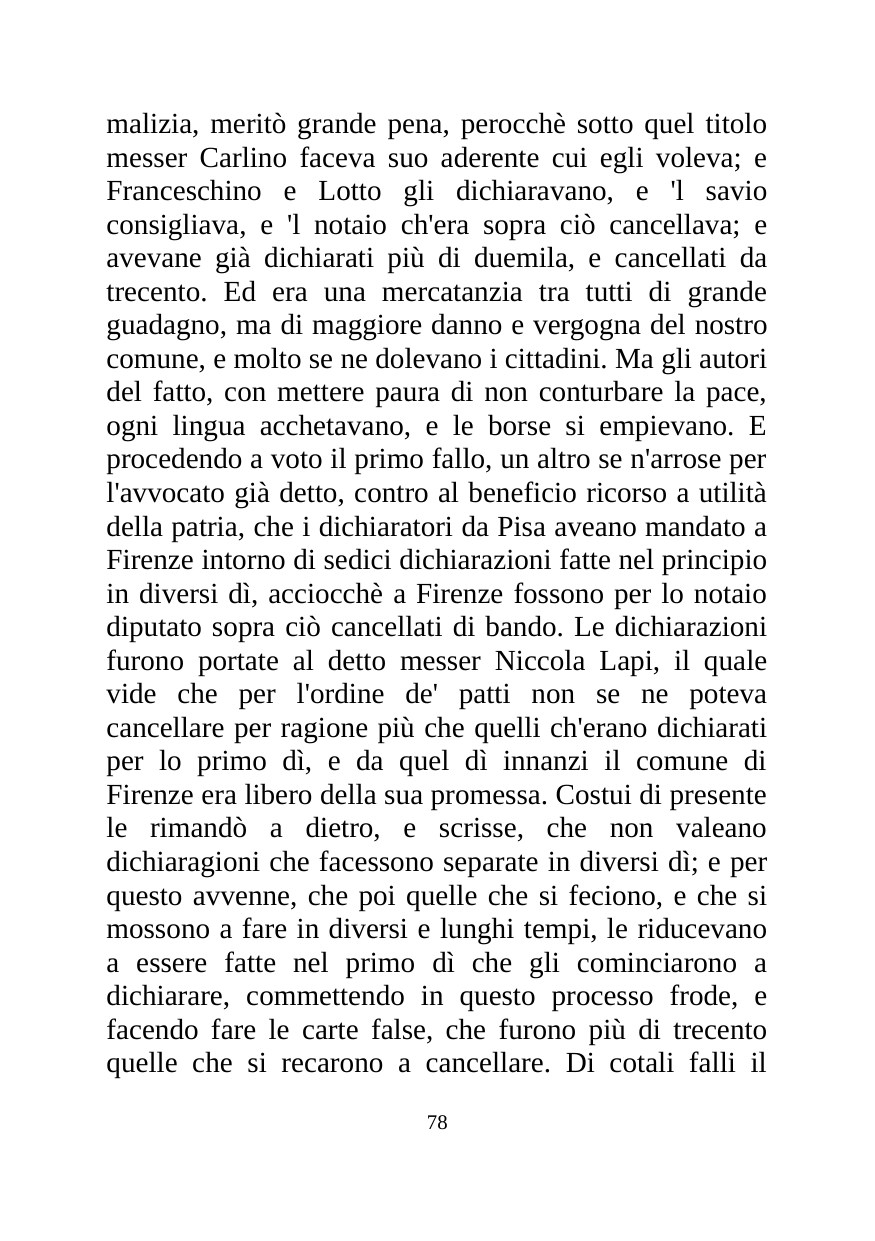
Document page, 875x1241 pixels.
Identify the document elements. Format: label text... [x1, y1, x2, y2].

text malizia, meritò grande pena, perocchè sotto quel titolo messer Carlino faceva suo aderente cui egli voleva; e Franceschino e Lotto gli dichiaravano, e 'l savio consigliava, e 'l notaio ch'era sopra ciò cancellava; e avevane già dichiarati più di duemila, e cancellati da trecento. Ed era una mercatanzia tra tutti di grande guadagno, ma di maggiore danno e vergogna del nostro comune, e molto se ne dolevano i cittadini. Ma gli autori del fatto, con mettere paura di non conturbare la pace, ogni lingua acchetavano, e le borse si empievano. E procedendo a voto il primo fallo, un altro se n'arrose per l'avvocato già detto, contro al beneficio ricorso a utilità della patria, che i dichiaratori da Pisa aveano mandato a Firenze intorno di sedici dichiarazioni fatte nel principio in diversi dì, acciocchè a Firenze fossono per lo notaio diputato sopra ciò cancellati di bando. Le dichiarazioni furono portate al detto messer Niccola Lapi, il quale vide che per l'ordine de' patti non se ne poteva cancellare per ragione più che quelli ch'erano dichiarati per lo primo dì, e da quel dì innanzi il comune di Firenze era libero della sua promessa. Costui di presente le rimandò a dietro, e scrisse, che non valeano dichiaragioni che facessono separate in diversi dì; e per questo avvenne, che poi quelle che si feciono, e che si mossono a fare in diversi e lunghi tempi, le riducevano a essere fatte nel primo dì che gli cominciarono a dichiarare, commettendo in questo processo frode, e facendo fare le carte false, che furono più di trecento quelle che si recarono a cancellare. Di cotali falli il [106, 106, 768, 1079]
